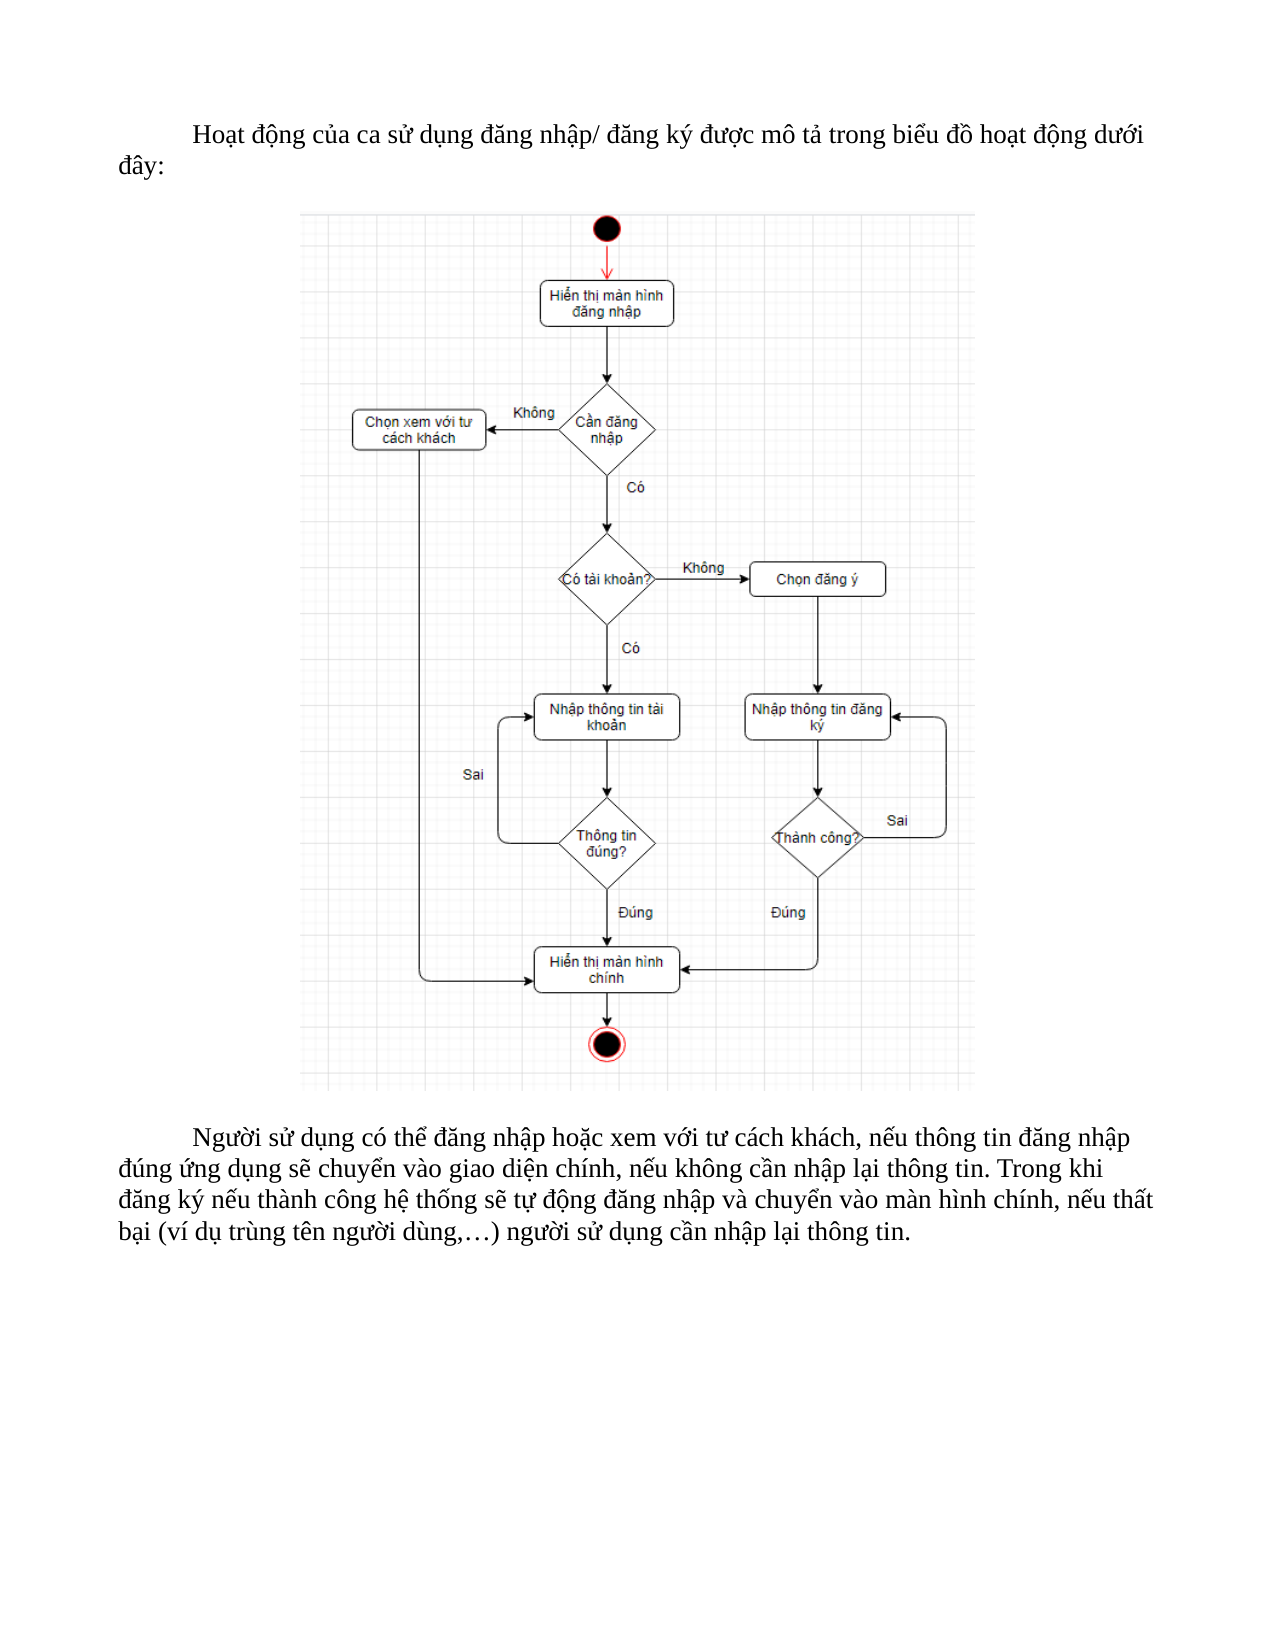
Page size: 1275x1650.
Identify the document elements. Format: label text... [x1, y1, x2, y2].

picture [300, 211, 975, 1091]
text Người sử dụng có thể đăng nhập hoặc xem với tư cách khách, nếu thông tin đăng nhập đúng ứng dụng sẽ chuyển vào giao diện chính, nếu không cần nhập lại thông tin. Trong khi đăng ký nếu thành công hệ thống sẽ tự động đăng nhập và chuyển vào màn hình chính, nếu thất bại (ví dụ trùng tên người dùng,…) người sử dụng cần nhập lại thông tin. [118, 1121, 1157, 1246]
text Hoạt động của ca sử dụng đăng nhập/ đăng ký được mô tả trong biểu đồ hoạt động dưới đây: [118, 118, 1157, 180]
